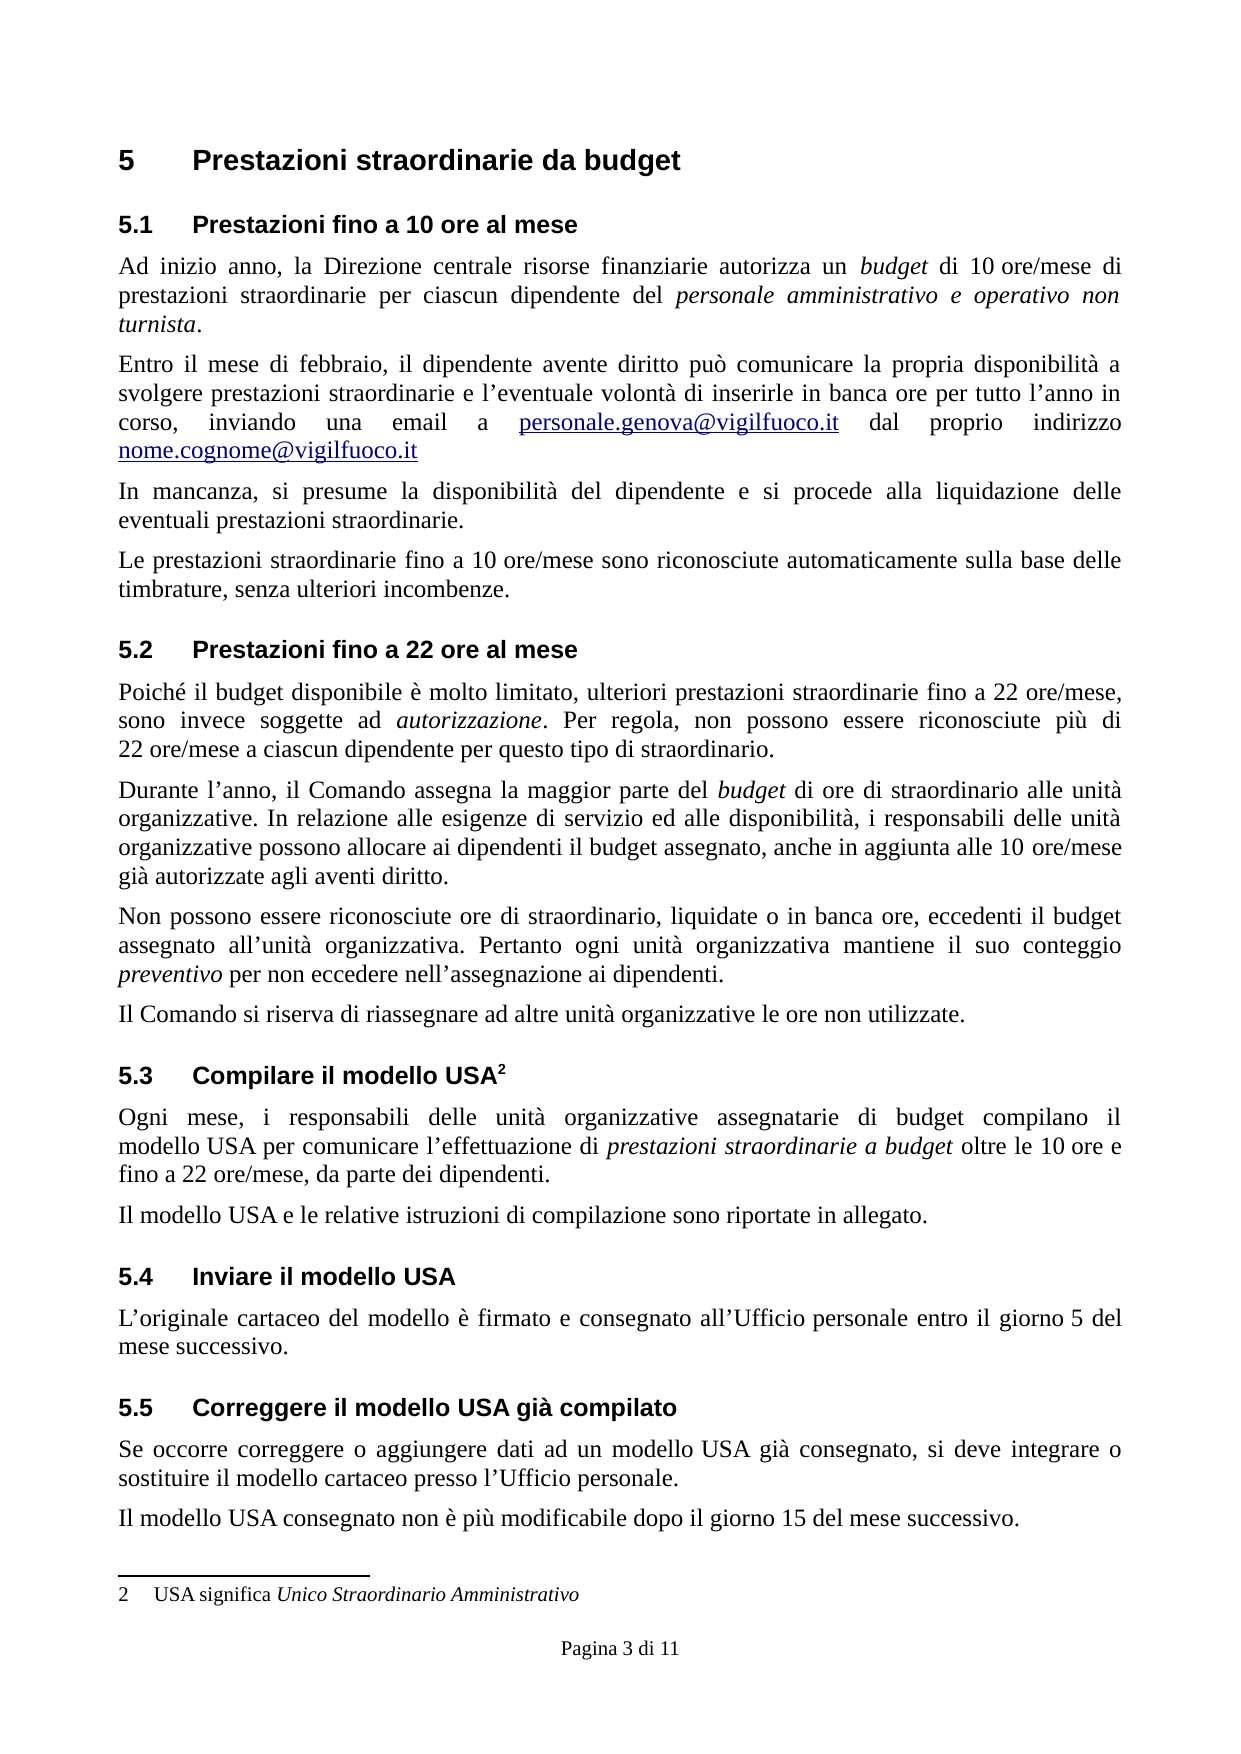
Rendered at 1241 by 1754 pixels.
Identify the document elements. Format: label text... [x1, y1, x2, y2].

text Il modello USA consegnato non è più modificabile dopo il giorno 15 del mese successivo. [118, 1503, 1122, 1532]
text Entro il mese di febbraio, il dipendente avente diritto può comunicare la propria disponibilità a svolgere prestazioni straordinarie e l’eventuale volontà di inserirle in banca ore per tutto l’anno in corso, inviando una email a personale.genova@vigilfuoco.it dal proprio indirizzo nome.cognome@vigilfuoco.it [118, 349, 1122, 464]
text Ad inizio anno, la Direzione centrale risorse finanziarie autorizza un budget di 10 ore/mese di prestazioni straordinarie per ciascun dipendente del personale amministrativo e operativo non turnista. [118, 251, 1122, 337]
subtitle Prestazioni fino a 10 ore al mese [118, 210, 1122, 239]
subtitle Compilare il modello USA [118, 1061, 1122, 1089]
text L’originale cartaceo del modello è firmato e consegnato all’Ufficio personale entro il giorno 5 del mese successivo. [118, 1303, 1122, 1360]
subtitle Correggere il modello USA già compilato [118, 1393, 1122, 1422]
text Ogni mese, i responsabili delle unità organizzative assegnatarie di budget compilano il modello USA per comunicare l’effettuazione di prestazioni straordinarie a budget oltre le 10 ore e fino a 22 ore/mese, da parte dei dipendenti. [118, 1102, 1122, 1188]
text USA significa Unico Straordinario Amministrativo [118, 1582, 1122, 1606]
text Il modello USA e le relative istruzioni di compilazione sono riportate in allegato. [118, 1200, 1122, 1229]
text In mancanza, si presume la disponibilità del dipendente e si procede alla liquidazione delle eventuali prestazioni straordinarie. [118, 476, 1122, 533]
text Durante l’anno, il Comando assegna la maggior parte del budget di ore di straordinario alle unità organizzative. In relazione alle esigenze di servizio ed alle disponibilità, i responsabili delle unità organizzative possono allocare ai dipendenti il budget assegnato, anche in aggiunta alle 10 ore/mese già autorizzate agli aventi diritto. [118, 775, 1122, 890]
text Poiché il budget disponibile è molto limitato, ulteriori prestazioni straordinarie fino a 22 ore/mese, sono invece soggette ad autorizzazione. Per regola, non possono essere riconosciute più di 22 ore/mese a ciascun dipendente per questo tipo di straordinario. [118, 677, 1122, 763]
text Se occorre correggere o aggiungere dati ad un modello USA già consegnato, si deve integrare o sostituire il modello cartaceo presso l’Ufficio personale. [118, 1434, 1122, 1492]
subtitle Inviare il modello USA [118, 1261, 1122, 1290]
text Il Comando si riserva di riassegnare ad altre unità organizzative le ore non utilizzate. [118, 999, 1122, 1028]
text Le prestazioni straordinarie fino a 10 ore/mese sono riconosciute automaticamente sulla base delle timbrature, senza ulteriori incombenze. [118, 545, 1122, 603]
subtitle Prestazioni straordinarie da budget [118, 143, 1122, 177]
text Non possono essere riconosciute ore di straordinario, liquidate o in banca ore, eccedenti il budget assegnato all’unità organizzativa. Pertanto ogni unità organizzativa mantiene il suo conteggio preventivo per non eccedere nell’assegnazione ai dipendenti. [118, 901, 1122, 988]
subtitle Prestazioni fino a 22 ore al mese [118, 635, 1122, 664]
